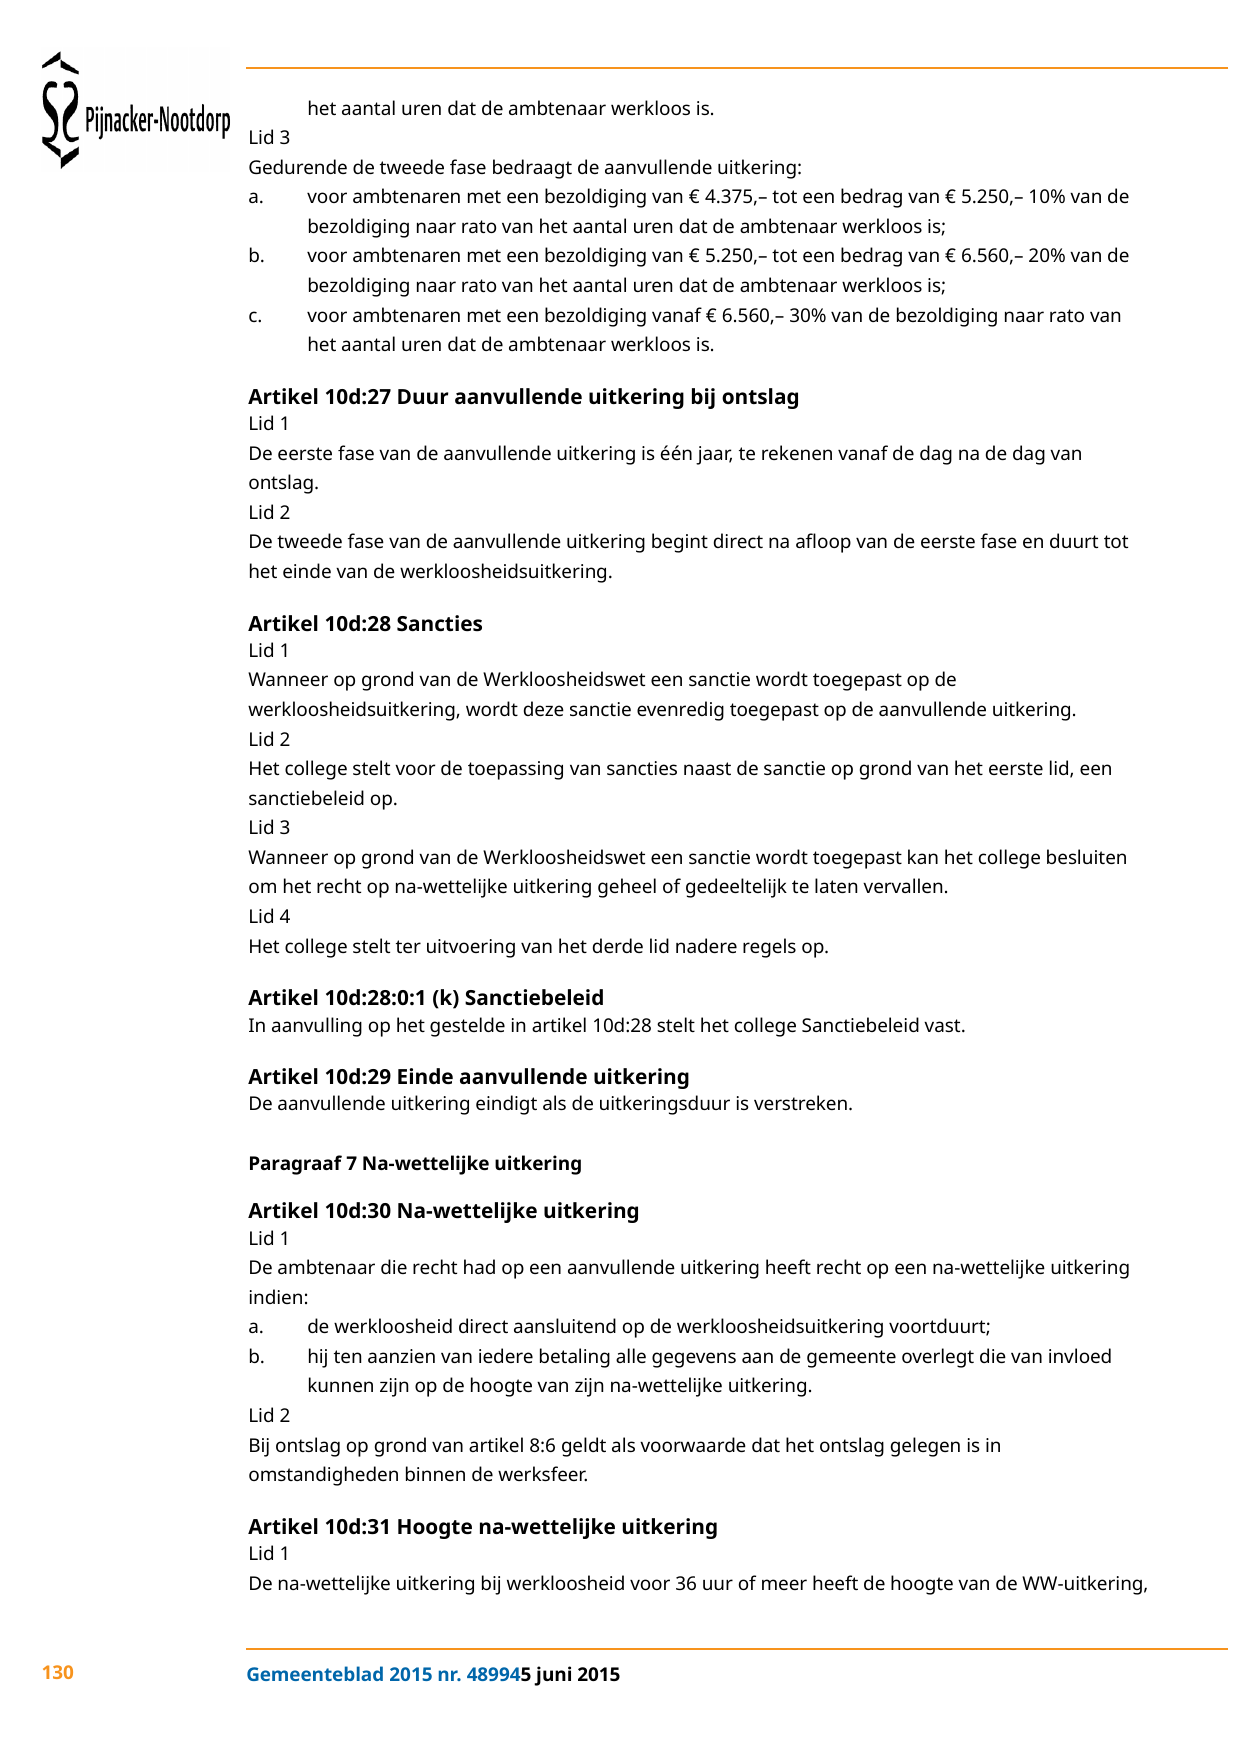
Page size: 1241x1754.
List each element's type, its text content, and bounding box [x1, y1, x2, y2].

text De aanvullende uitkering eindigt als de uitkeringsduur is verstreken. [248, 1091, 1152, 1116]
list voor ambtenaren met een bezoldiging van € 5.250,– tot een bedrag van € 6.560,– 20% van de bezoldiging naar rato van het aantal uren dat de ambtenaar werkloos is; [248, 243, 1152, 298]
text Paragraaf 7 Na-wettelijke uitkering [248, 1150, 1152, 1176]
text Lid 3 [248, 124, 1152, 150]
text Lid 2 [248, 499, 1152, 525]
text De na-wettelijke uitkering bij werkloosheid voor 36 uur of meer heeft de hoogte van de WW-uitkering, [248, 1570, 1152, 1596]
text Artikel 10d:29 Einde aanvullende uitkering [248, 1062, 1152, 1091]
text Lid 1 [248, 637, 1152, 663]
list het aantal uren dat de ambtenaar werkloos is. [248, 95, 1152, 121]
text Artikel 10d:30 Na-wettelijke uitkering [248, 1196, 1152, 1225]
text Bij ontslag op grond van artikel 8:6 geldt als voorwaarde dat het ontslag gelegen is in omstandigheden binnen de werksfeer. [248, 1432, 1152, 1487]
text Het college stelt ter uitvoering van het derde lid nadere regels op. [248, 933, 1152, 959]
text In aanvulling op het gestelde in artikel 10d:28 stelt het college Sanctiebeleid vast. [248, 1012, 1152, 1037]
text Artikel 10d:27 Duur aanvullende uitkering bij ontslag [248, 382, 1152, 410]
text De eerste fase van de aanvullende uitkering is één jaar, te rekenen vanaf de dag na de dag van ontslag. [248, 440, 1152, 495]
text Lid 1 [248, 1225, 1152, 1251]
text Lid 2 [248, 1402, 1152, 1428]
text De ambtenaar die recht had op een aanvullende uitkering heeft recht op een na-wettelijke uitkering indien: [248, 1254, 1152, 1310]
text Lid 1 [248, 1540, 1152, 1566]
text Lid 4 [248, 903, 1152, 929]
text Het college stelt voor de toepassing van sancties naast de sanctie op grond van het eerste lid, een sanctiebeleid op. [248, 755, 1152, 811]
text Lid 2 [248, 726, 1152, 752]
text Wanneer op grond van de Werkloosheidswet een sanctie wordt toegepast kan het college besluiten om het recht op na-wettelijke uitkering geheel of gedeeltelijk te laten vervallen. [248, 844, 1152, 899]
text Lid 1 [248, 410, 1152, 436]
list de werkloosheid direct aansluitend op de werkloosheidsuitkering voortduurt; [248, 1313, 1152, 1339]
text Gedurende de tweede fase bedraagt de aanvullende uitkering: [248, 154, 1152, 180]
list voor ambtenaren met een bezoldiging vanaf € 6.560,– 30% van de bezoldiging naar rato van het aantal uren dat de ambtenaar werkloos is. [248, 302, 1152, 357]
picture [41, 47, 231, 172]
list hij ten aanzien van iedere betaling alle gegevens aan de gemeente overlegt die van invloed kunnen zijn op de hoogte van zijn na-wettelijke uitkering. [248, 1343, 1152, 1398]
text Artikel 10d:28:0:1 (k) Sanctiebeleid [248, 983, 1152, 1012]
list voor ambtenaren met een bezoldiging van € 4.375,– tot een bedrag van € 5.250,– 10% van de bezoldiging naar rato van het aantal uren dat de ambtenaar werkloos is; [248, 183, 1152, 239]
text Lid 3 [248, 814, 1152, 840]
text Artikel 10d:31 Hoogte na-wettelijke uitkering [248, 1512, 1152, 1540]
text De tweede fase van de aanvullende uitkering begint direct na afloop van de eerste fase en duurt tot het einde van de werkloosheidsuitkering. [248, 529, 1152, 584]
text Artikel 10d:28 Sancties [248, 609, 1152, 637]
text Wanneer op grond van de Werkloosheidswet een sanctie wordt toegepast op de werkloosheidsuitkering, wordt deze sanctie evenredig toegepast op de aanvullende uitkering. [248, 667, 1152, 722]
